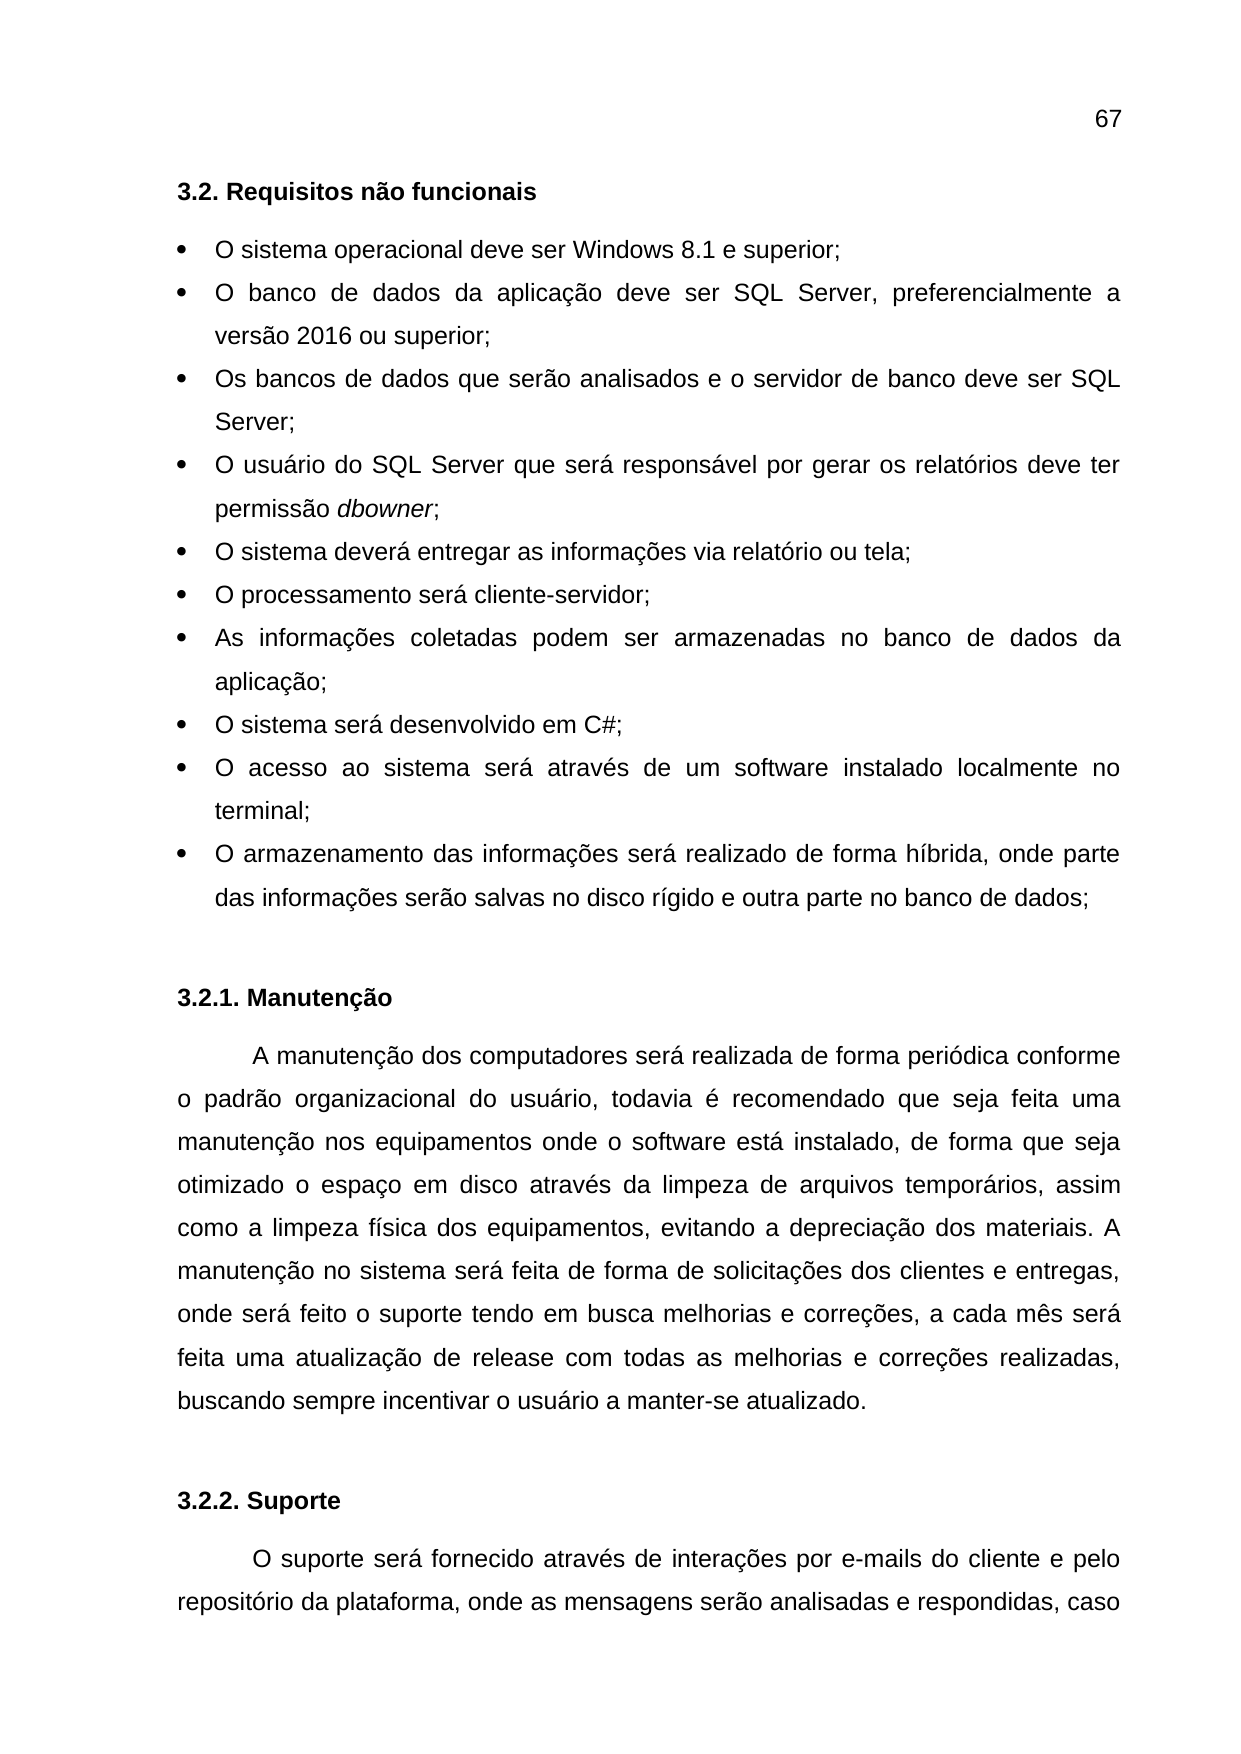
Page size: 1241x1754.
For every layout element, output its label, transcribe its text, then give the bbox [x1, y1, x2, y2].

list O processamento será cliente-servidor; [177, 580, 1122, 609]
text A manutenção dos computadores será realizada de forma periódica conforme o padrão organizacional do usuário, todavia é recomendado que seja feita uma manutenção nos equipamentos onde o software está instalado, de forma que seja otimizado o espaço em disco através da limpeza de arquivos temporários, assim como a limpeza física dos equipamentos, evitando a depreciação dos materiais. A manutenção no sistema será feita de forma de solicitações dos clientes e entregas, onde será feito o suporte tendo em busca melhorias e correções, a cada mês será feita uma atualização de release com todas as melhorias e correções realizadas, buscando sempre incentivar o usuário a manter-se atualizado. [177, 1041, 1122, 1414]
list O sistema será desenvolvido em C#; [177, 710, 1122, 738]
list O sistema operacional deve ser Windows 8.1 e superior; [177, 234, 1122, 263]
subtitle 3.2. Requisitos não funcionais [177, 177, 1122, 206]
list Os bancos de dados que serão analisados e o servidor de banco deve ser SQL Server; [177, 364, 1122, 436]
list As informações coletadas podem ser armazenadas no banco de dados da aplicação; [177, 623, 1122, 695]
text O suporte será fornecido através de interações por e-mails do cliente e pelo repositório da plataforma, onde as mensagens serão analisadas e respondidas, caso [177, 1544, 1122, 1616]
list O acesso ao sistema será através de um software instalado localmente no terminal; [177, 753, 1122, 825]
list O usuário do SQL Server que será responsável por gerar os relatórios deve ter permissão dbowner; [177, 451, 1122, 522]
subtitle 3.2.2. Suporte [177, 1486, 1122, 1515]
list O sistema deverá entregar as informações via relatório ou tela; [177, 537, 1122, 566]
list O banco de dados da aplicação deve ser SQL Server, preferencialmente a versão 2016 ou superior; [177, 278, 1122, 350]
subtitle 3.2.1. Manutenção [177, 983, 1122, 1012]
list O armazenamento das informações será realizado de forma híbrida, onde parte das informações serão salvas no disco rígido e outra parte no banco de dados; [177, 839, 1122, 911]
